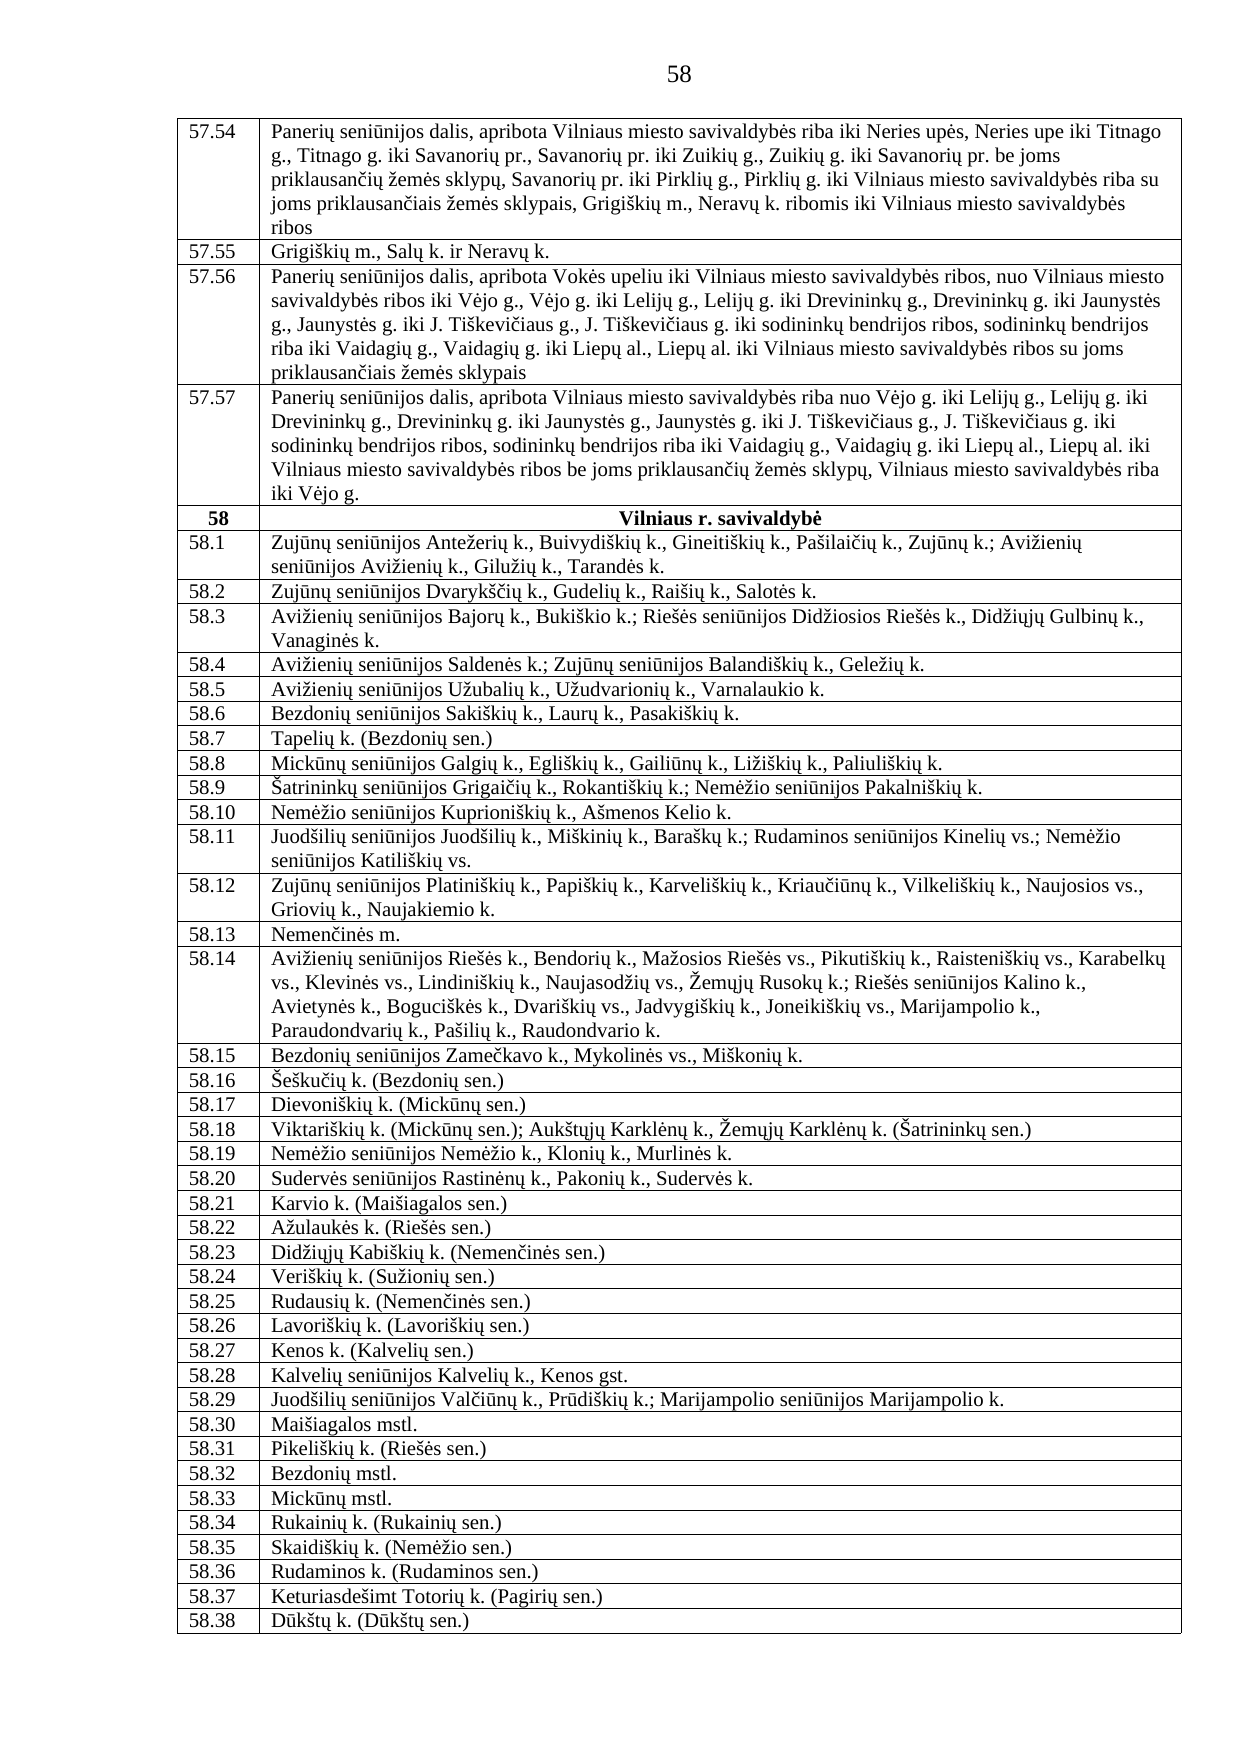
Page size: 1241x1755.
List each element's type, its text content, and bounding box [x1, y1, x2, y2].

table_cell Rudaminos k. (Rudaminos sen.) [260, 1560, 1181, 1583]
table_cell 58.17 [178, 1093, 259, 1116]
table_cell Bezdonių seniūnijos Sakiškių k., Laurų k., Pasakiškių k. [260, 702, 1181, 725]
table_cell Dievoniškių k. (Mickūnų sen.) [260, 1093, 1181, 1116]
table_cell Zujūnų seniūnijos Antežerių k., Buivydiškių k., Gineitiškių k., Pašilaičių k., Zujūnų k.; Avižienių seniūnijos Avižienių k., Gilužių k., Tarandės k. [260, 531, 1181, 578]
table_cell Nemėžio seniūnijos Nemėžio k., Klonių k., Murlinės k. [260, 1142, 1181, 1165]
table_cell 58.24 [178, 1265, 259, 1288]
table_cell Zujūnų seniūnijos Dvarykščių k., Gudelių k., Raišių k., Salotės k. [260, 580, 1181, 603]
table_cell 58.32 [178, 1461, 259, 1485]
table_cell Vilniaus r. savivaldybė [260, 506, 1181, 530]
table_cell 58.36 [178, 1560, 259, 1583]
table_cell 58.10 [178, 800, 259, 824]
table_cell Nemėžio seniūnijos Kuprioniškių k., Ašmenos Kelio k. [260, 800, 1181, 824]
table_cell Bezdonių mstl. [260, 1461, 1181, 1485]
table_cell Juodšilių seniūnijos Valčiūnų k., Prūdiškių k.; Marijampolio seniūnijos Marijampolio k. [260, 1388, 1181, 1411]
table_cell 58.5 [178, 677, 259, 701]
table_cell Karvio k. (Maišiagalos sen.) [260, 1191, 1181, 1214]
table_cell Rukainių k. (Rukainių sen.) [260, 1511, 1181, 1534]
table_cell Pikeliškių k. (Riešės sen.) [260, 1437, 1181, 1460]
table_cell 58.2 [178, 580, 259, 603]
table_cell 58.35 [178, 1535, 259, 1559]
table_cell 58.20 [178, 1166, 259, 1190]
table_cell 58.13 [178, 922, 259, 946]
table_cell 58.4 [178, 653, 259, 676]
table_cell Dūkštų k. (Dūkštų sen.) [260, 1609, 1181, 1632]
table_cell 58.37 [178, 1584, 259, 1608]
table_cell 58.15 [178, 1044, 259, 1067]
table_cell 58.22 [178, 1216, 259, 1239]
table_cell Kenos k. (Kalvelių sen.) [260, 1339, 1181, 1362]
table_cell 58.31 [178, 1437, 259, 1460]
table_cell Avižienių seniūnijos Riešės k., Bendorių k., Mažosios Riešės vs., Pikutiškių k., Raisteniškių vs., Karabelkų vs., Klevinės vs., Lindiniškių k., Naujasodžių vs., Žemųjų Rusokų k.; Riešės seniūnijos Kalino k., Avietynės k., Boguciškės k., Dvariškių vs., Jadvygiškių k., Joneikiškių vs., Marijampolio k., Paraudondvarių k., Pašilių k., Raudondvario k. [260, 947, 1181, 1042]
table_cell 58.26 [178, 1314, 259, 1337]
table_cell 58.30 [178, 1412, 259, 1436]
table_cell 58.19 [178, 1142, 259, 1165]
table_cell 58.27 [178, 1339, 259, 1362]
table_cell 58.25 [178, 1289, 259, 1313]
table_cell 58.16 [178, 1068, 259, 1092]
table_cell Panerių seniūnijos dalis, apribota Vilniaus miesto savivaldybės riba nuo Vėjo g. iki Lelijų g., Lelijų g. iki Drevininkų g., Drevininkų g. iki Jaunystės g., Jaunystės g. iki J. Tiškevičiaus g., J. Tiškevičiaus g. iki sodininkų bendrijos ribos, sodininkų bendrijos riba iki Vaidagių g., Vaidagių g. iki Liepų al., Liepų al. iki Vilniaus miesto savivaldybės ribos be joms priklausančių žemės sklypų, Vilniaus miesto savivaldybės riba iki Vėjo g. [260, 385, 1181, 505]
table_cell Didžiųjų Kabiškių k. (Nemenčinės sen.) [260, 1240, 1181, 1264]
table_cell 57.56 [178, 265, 259, 384]
table_cell 57.55 [178, 240, 259, 263]
table_cell Zujūnų seniūnijos Platiniškių k., Papiškių k., Karveliškių k., Kriaučiūnų k., Vilkeliškių k., Naujosios vs., Griovių k., Naujakiemio k. [260, 874, 1181, 921]
table_cell Avižienių seniūnijos Saldenės k.; Zujūnų seniūnijos Balandiškių k., Geležių k. [260, 653, 1181, 676]
table_cell 58.3 [178, 604, 259, 652]
table_cell Bezdonių seniūnijos Zamečkavo k., Mykolinės vs., Miškonių k. [260, 1044, 1181, 1067]
table_cell 58.33 [178, 1486, 259, 1509]
table_cell 58.28 [178, 1363, 259, 1387]
table_cell Tapelių k. (Bezdonių sen.) [260, 726, 1181, 750]
table_cell Lavoriškių k. (Lavoriškių sen.) [260, 1314, 1181, 1337]
table_cell Mickūnų seniūnijos Galgių k., Egliškių k., Gailiūnų k., Ližiškių k., Paliuliškių k. [260, 751, 1181, 774]
table_cell 58.23 [178, 1240, 259, 1264]
table_cell 58.38 [178, 1609, 259, 1632]
table_cell Avižienių seniūnijos Bajorų k., Bukiškio k.; Riešės seniūnijos Didžiosios Riešės k., Didžiųjų Gulbinų k., Vanaginės k. [260, 604, 1181, 652]
table_cell 57.57 [178, 385, 259, 505]
table_cell Maišiagalos mstl. [260, 1412, 1181, 1436]
table_cell Ažulaukės k. (Riešės sen.) [260, 1216, 1181, 1239]
table_cell Avižienių seniūnijos Užubalių k., Užudvarionių k., Varnalaukio k. [260, 677, 1181, 701]
table_cell 58.8 [178, 751, 259, 774]
table_cell Viktariškių k. (Mickūnų sen.); Aukštųjų Karklėnų k., Žemųjų Karklėnų k. (Šatrininkų sen.) [260, 1117, 1181, 1141]
table_cell Kalvelių seniūnijos Kalvelių k., Kenos gst. [260, 1363, 1181, 1387]
table_cell Panerių seniūnijos dalis, apribota Vokės upeliu iki Vilniaus miesto savivaldybės ribos, nuo Vilniaus miesto savivaldybės ribos iki Vėjo g., Vėjo g. iki Lelijų g., Lelijų g. iki Drevininkų g., Drevininkų g. iki Jaunystės g., Jaunystės g. iki J. Tiškevičiaus g., J. Tiškevičiaus g. iki sodininkų bendrijos ribos, sodininkų bendrijos riba iki Vaidagių g., Vaidagių g. iki Liepų al., Liepų al. iki Vilniaus miesto savivaldybės ribos su joms priklausančiais žemės sklypais [260, 265, 1181, 384]
table_cell Nemenčinės m. [260, 922, 1181, 946]
table_cell Skaidiškių k. (Nemėžio sen.) [260, 1535, 1181, 1559]
table_cell Panerių seniūnijos dalis, apribota Vilniaus miesto savivaldybės riba iki Neries upės, Neries upe iki Titnago g., Titnago g. iki Savanorių pr., Savanorių pr. iki Zuikių g., Zuikių g. iki Savanorių pr. be joms priklausančių žemės sklypų, Savanorių pr. iki Pirklių g., Pirklių g. iki Vilniaus miesto savivaldybės riba su joms priklausančiais žemės sklypais, Grigiškių m., Neravų k. ribomis iki Vilniaus miesto savivaldybės ribos [260, 119, 1181, 239]
table_cell Rudausių k. (Nemenčinės sen.) [260, 1289, 1181, 1313]
table_cell Juodšilių seniūnijos Juodšilių k., Miškinių k., Baraškų k.; Rudaminos seniūnijos Kinelių vs.; Nemėžio seniūnijos Katiliškių vs. [260, 825, 1181, 872]
table_cell 58.14 [178, 947, 259, 1042]
table_cell 58.1 [178, 531, 259, 578]
table_cell 58.18 [178, 1117, 259, 1141]
table_cell 58.7 [178, 726, 259, 750]
table_cell Šatrininkų seniūnijos Grigaičių k., Rokantiškių k.; Nemėžio seniūnijos Pakalniškių k. [260, 776, 1181, 799]
table_cell 57.54 [178, 119, 259, 239]
table_cell 58.21 [178, 1191, 259, 1214]
table_cell Šeškučių k. (Bezdonių sen.) [260, 1068, 1181, 1092]
table_cell Sudervės seniūnijos Rastinėnų k., Pakonių k., Sudervės k. [260, 1166, 1181, 1190]
table_cell Grigiškių m., Salų k. ir Neravų k. [260, 240, 1181, 263]
table_cell 58.29 [178, 1388, 259, 1411]
table_cell 58.9 [178, 776, 259, 799]
table_cell 58.34 [178, 1511, 259, 1534]
table_cell 58.11 [178, 825, 259, 872]
table_cell 58 [178, 506, 259, 530]
table_cell Mickūnų mstl. [260, 1486, 1181, 1509]
table_cell Keturiasdešimt Totorių k. (Pagirių sen.) [260, 1584, 1181, 1608]
table_cell Veriškių k. (Sužionių sen.) [260, 1265, 1181, 1288]
table_cell 58.12 [178, 874, 259, 921]
table_cell 58.6 [178, 702, 259, 725]
